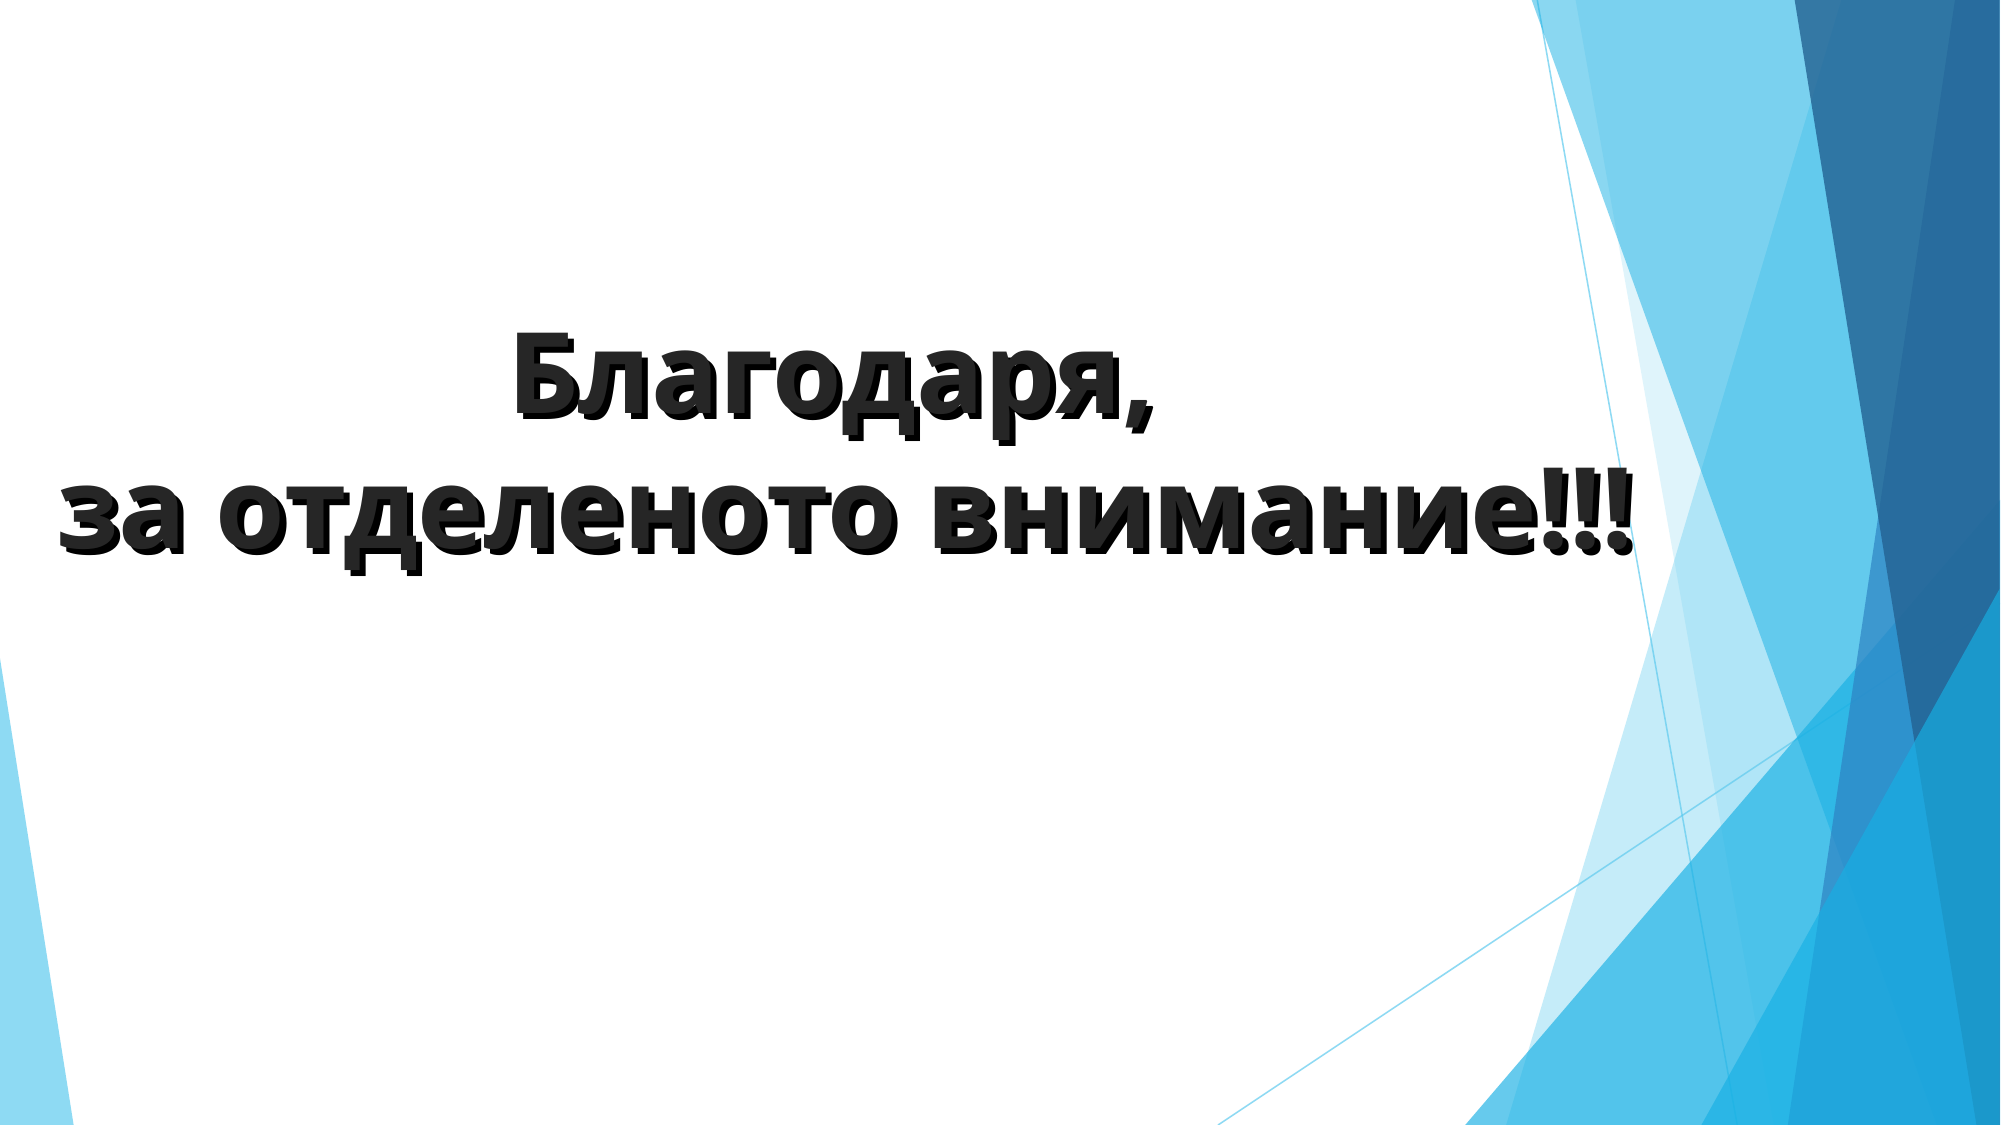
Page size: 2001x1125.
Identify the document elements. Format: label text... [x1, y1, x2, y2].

text_box Благодаря, за отделеното внимание!!! [12, 293, 1650, 578]
